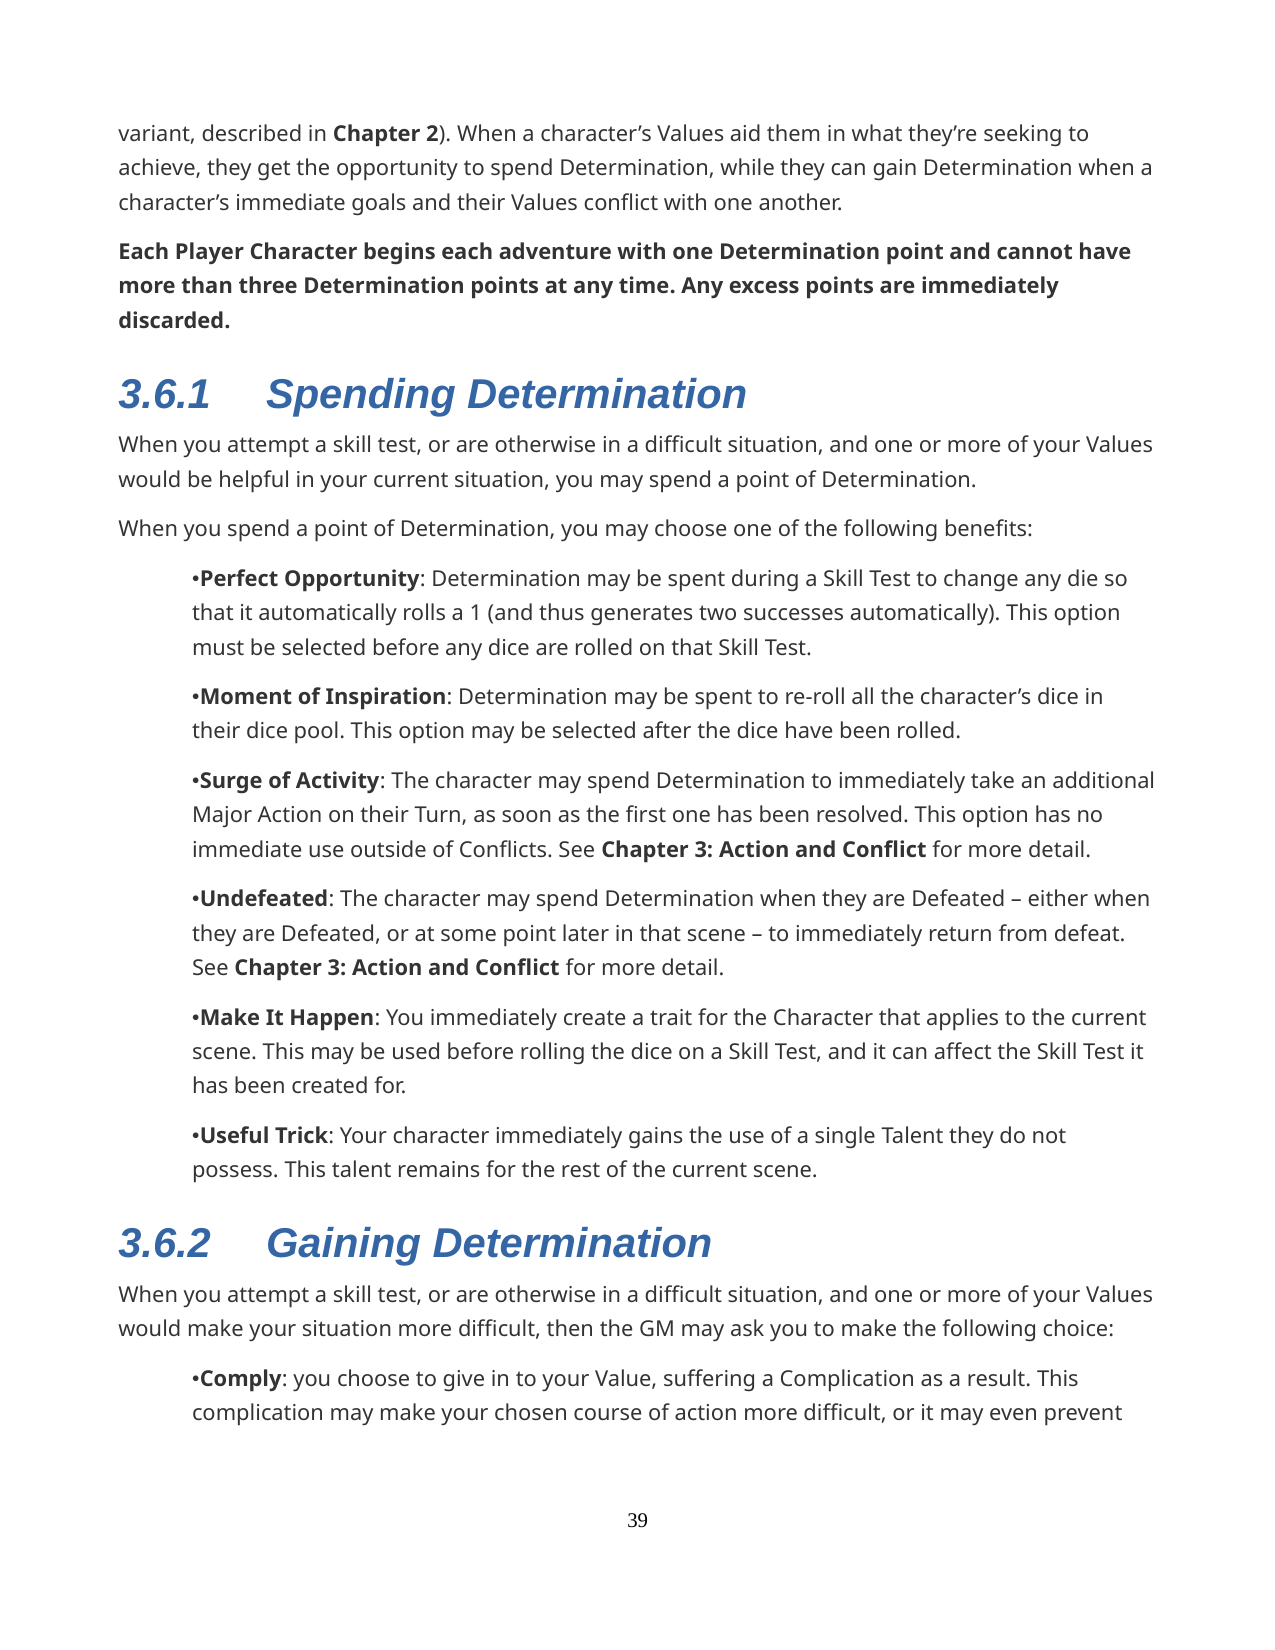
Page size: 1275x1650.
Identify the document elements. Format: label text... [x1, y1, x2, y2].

subtitle Gaining Determination [118, 1218, 1157, 1266]
list Perfect Opportunity: Determination may be spent during a Skill Test to change any die so that it automatically rolls a 1 (and thus generates two successes automatically). This option must be selected before any dice are rolled on that Skill Test. [118, 563, 1157, 661]
text When you attempt a skill test, or are otherwise in a difficult situation, and one or more of your Values would be helpful in your current situation, you may spend a point of Determination. [118, 429, 1157, 493]
text variant, described in Chapter 2). When a character’s Values aid them in what they’re seeking to achieve, they get the opportunity to spend Determination, while they can gain Determination when a character’s immediate goals and their Values conflict with one another. [118, 118, 1157, 216]
list Undefeated: The character may spend Determination when they are Defeated – either when they are Defeated, or at some point later in that scene – to immediately return from defeat. See Chapter 3: Action and Conflict for more detail. [118, 883, 1157, 981]
list Comply: you choose to give in to your Value, suffering a Complication as a result. This complication may make your chosen course of action more difficult, or it may even prevent [118, 1362, 1157, 1426]
list Surge of Activity: The character may spend Determination to immediately take an additional Major Action on their Turn, as soon as the first one has been resolved. This option has no immediate use outside of Conflicts. See Chapter 3: Action and Conflict for more detail. [118, 765, 1157, 863]
list Make It Happen: You immediately create a trait for the Character that applies to the current scene. This may be used before rolling the dice on a Skill Test, and it can affect the Skill Test it has been created for. [118, 1001, 1157, 1099]
subtitle Spending Determination [118, 369, 1157, 417]
text When you attempt a skill test, or are otherwise in a difficult situation, and one or more of your Values would make your situation more difficult, then the GM may ask you to make the following choice: [118, 1278, 1157, 1342]
text Each Player Character begins each adventure with one Determination point and cannot have more than three Determination points at any time. Any excess points are immediately discarded. [118, 236, 1157, 334]
list Moment of Inspiration: Determination may be spent to re-roll all the character’s dice in their dice pool. This option may be selected after the dice have been rolled. [118, 681, 1157, 745]
text When you spend a point of Determination, you may choose one of the following benefits: [118, 513, 1157, 543]
list Useful Trick: Your character immediately gains the use of a single Talent they do not possess. This talent remains for the rest of the current scene. [118, 1119, 1157, 1183]
